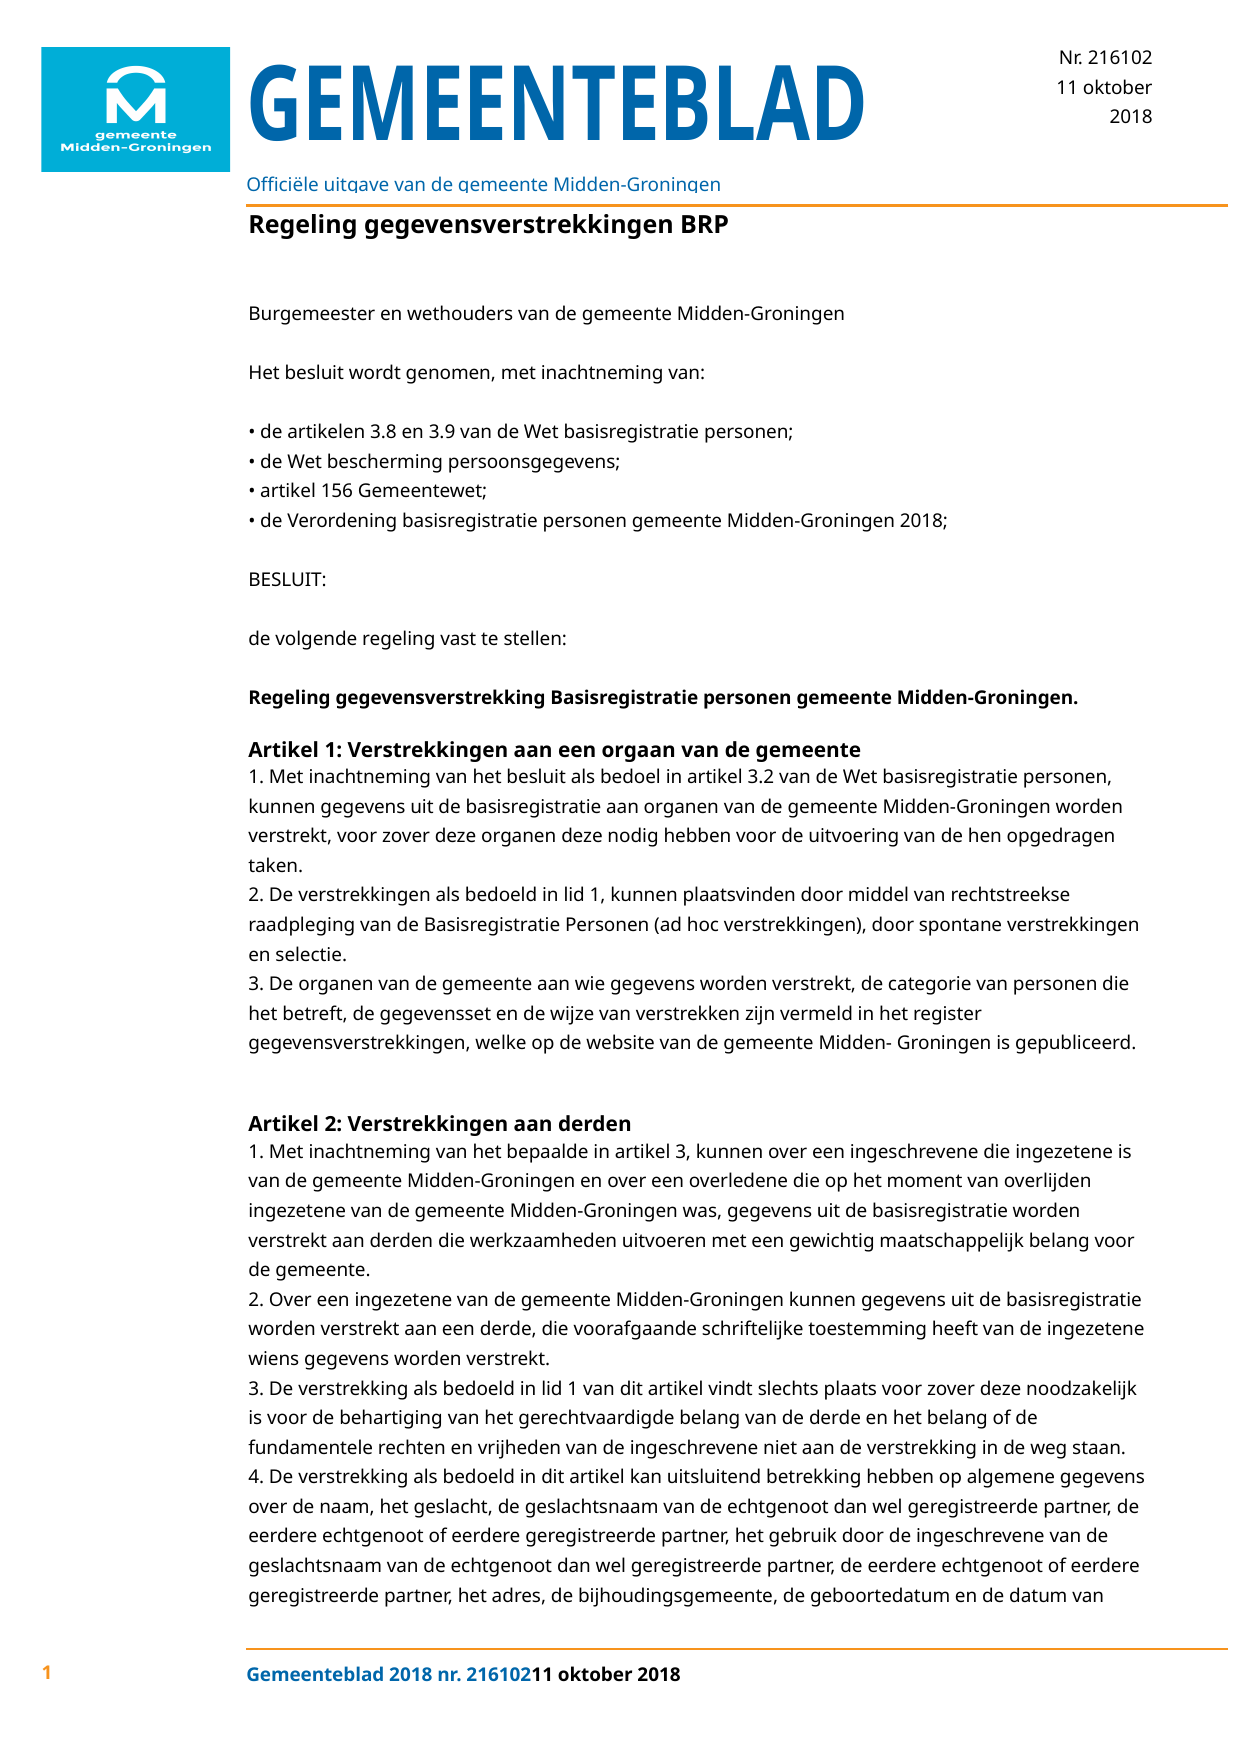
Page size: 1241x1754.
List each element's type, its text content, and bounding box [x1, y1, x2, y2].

text 3. De verstrekking als bedoeld in lid 1 van dit artikel vindt slechts plaats voor zover deze noodzakelijk is voor de behartiging van het gerechtvaardigde belang van de derde en het belang of de fundamentele rechten en vrijheden van de ingeschrevene niet aan de verstrekking in de weg staan. [248, 1375, 1152, 1459]
text • de Wet bescherming persoonsgegevens; [248, 448, 1152, 473]
text 1. Met inachtneming van het besluit als bedoel in artikel 3.2 van de Wet basisregistratie personen, kunnen gegevens uit de basisregistratie aan organen van de gemeente Midden-Groningen worden verstrekt, voor zover deze organen deze nodig hebben voor de uitvoering van de hen opgedragen taken. [248, 763, 1152, 878]
text 2. De verstrekkingen als bedoeld in lid 1, kunnen plaatsvinden door middel van rechtstreekse raadpleging van de Basisregistratie Personen (ad hoc verstrekkingen), door spontane verstrekkingen en selectie. [248, 882, 1152, 967]
text 1. Met inachtneming van het bepaalde in artikel 3, kunnen over een ingeschrevene die ingezetene is van de gemeente Midden-Groningen en over een overledene die op het moment van overlijden ingezetene van de gemeente Midden-Groningen was, gegevens uit de basisregistratie worden verstrekt aan derden die werkzaamheden uitvoeren met een gewichtig maatschappelijk belang voor de gemeente. [248, 1138, 1152, 1282]
picture [107, 89, 165, 122]
text BESLUIT: [248, 566, 1152, 592]
text • de artikelen 3.8 en 3.9 van de Wet basisregistratie personen; [248, 418, 1152, 444]
text • de Verordening basisregistratie personen gemeente Midden-Groningen 2018; [248, 507, 1152, 533]
text 3. De organen van de gemeente aan wie gegevens worden verstrekt, de categorie van personen die het betreft, de gegevensset en de wijze van verstrekken zijn vermeld in het register gegevensverstrekkingen, welke op de website van de gemeente Midden- Groningen is gepubliceerd. [248, 970, 1152, 1055]
text • artikel 156 Gemeentewet; [248, 477, 1152, 503]
text Burgemeester en wethouders van de gemeente Midden-Groningen [248, 300, 1152, 326]
text Artikel 1: Verstrekkingen aan een orgaan van de gemeente [248, 735, 1152, 763]
text de volgende regeling vast te stellen: [248, 625, 1152, 651]
text 2. Over een ingezetene van de gemeente Midden-Groningen kunnen gegevens uit de basisregistratie worden verstrekt aan een derde, die voorafgaande schriftelijke toestemming heeft van de ingezetene wiens gegevens worden verstrekt. [248, 1286, 1152, 1371]
text Artikel 2: Verstrekkingen aan derden [248, 1109, 1152, 1138]
picture [184, 146, 190, 153]
text Regeling gegevensverstrekkingen BRP [248, 207, 1152, 241]
text Het besluit wordt genomen, met inachtneming van: [248, 359, 1152, 385]
text Regeling gegevensverstrekking Basisregistratie personen gemeente Midden-Groningen. [248, 684, 1152, 710]
picture [108, 66, 164, 82]
text 4. De verstrekking als bedoeld in dit artikel kan uitsluitend betrekking hebben op algemene gegevens over de naam, het geslacht, de geslachtsnaam van de echtgenoot dan wel geregistreerde partner, de eerdere echtgenoot of eerdere geregistreerde partner, het gebruik door de ingeschrevene van de geslachtsnaam van de echtgenoot dan wel geregistreerde partner, de eerdere echtgenoot of eerdere geregistreerde partner, het adres, de bijhoudingsgemeente, de geboortedatum en de datum van [248, 1463, 1152, 1607]
